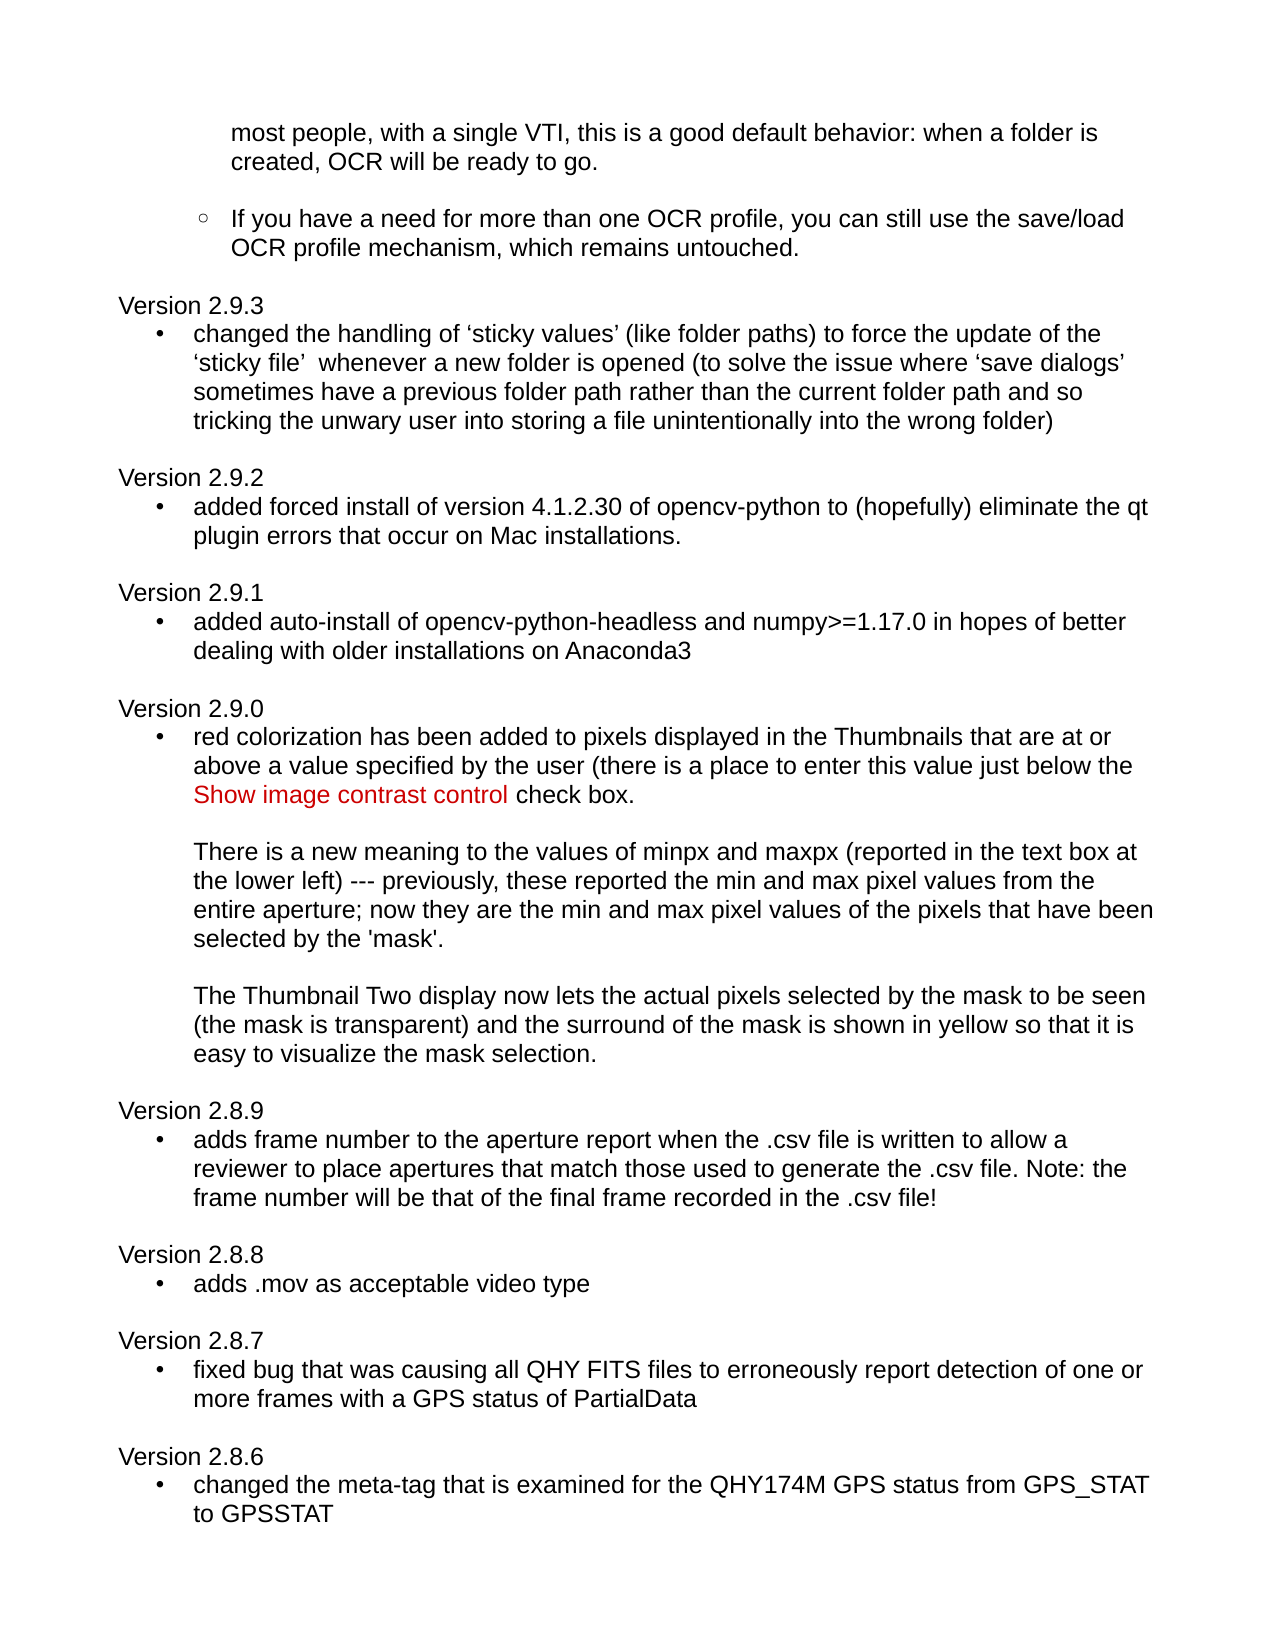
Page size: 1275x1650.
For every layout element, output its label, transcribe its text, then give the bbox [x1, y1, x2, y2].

text Version 2.9.3 [118, 291, 1157, 319]
text Version 2.8.6 [118, 1441, 1157, 1470]
list added forced install of version 4.1.2.30 of opencv-python to (hopefully) eliminate the qt plugin errors that occur on Mac installations. [156, 492, 1157, 578]
text Version 2.9.1 [118, 578, 1157, 607]
list If you have a need for more than one OCR profile, you can still use the save/load OCR profile mechanism, which remains untouched. [193, 204, 1157, 291]
list added auto-install of opencv-python-headless and numpy>=1.17.0 in hopes of better dealing with older installations on Anaconda3 [156, 607, 1157, 693]
text Version 2.8.7 [118, 1326, 1157, 1355]
list adds .mov as acceptable video type [156, 1269, 1157, 1326]
list red colorization has been added to pixels displayed in the Thumbnails that are at or above a value specified by the user (there is a place to enter this value just below the Show image contrast control check box. There is a new meaning to the values of minpx and maxpx (reported in the text box at the lower left) --- previously, these reported the min and max pixel values from the entire aperture; now they are the min and max pixel values of the pixels that have been selected by the 'mask'. The Thumbnail Two display now lets the actual pixels selected by the mask to be seen (the mask is transparent) and the surround of the mask is shown in yellow so that it is easy to visualize the mask selection. [156, 722, 1157, 1096]
text Version 2.8.8 [118, 1240, 1157, 1269]
list adds frame number to the aperture report when the .csv file is written to allow a reviewer to place apertures that match those used to generate the .csv file. Note: the frame number will be that of the final frame recorded in the .csv file! [156, 1125, 1157, 1240]
list changed the meta-tag that is examined for the QHY174M GPS status from GPS_STAT to GPSSTAT [156, 1470, 1157, 1528]
list changed the handling of ‘sticky values’ (like folder paths) to force the update of the ‘sticky file’ whenever a new folder is opened (to solve the issue where ‘save dialogs’ sometimes have a previous folder path rather than the current folder path and so tricking the unwary user into storing a file unintentionally into the wrong folder) [156, 319, 1157, 434]
list fixed bug that was causing all QHY FITS files to erroneously report detection of one or more frames with a GPS status of PartialData [156, 1355, 1157, 1441]
text Version 2.9.0 [118, 693, 1157, 722]
text Version 2.8.9 [118, 1096, 1157, 1125]
list most people, with a single VTI, this is a good default behavior: when a folder is created, OCR will be ready to go. [193, 118, 1157, 204]
text Version 2.9.2 [118, 463, 1157, 492]
